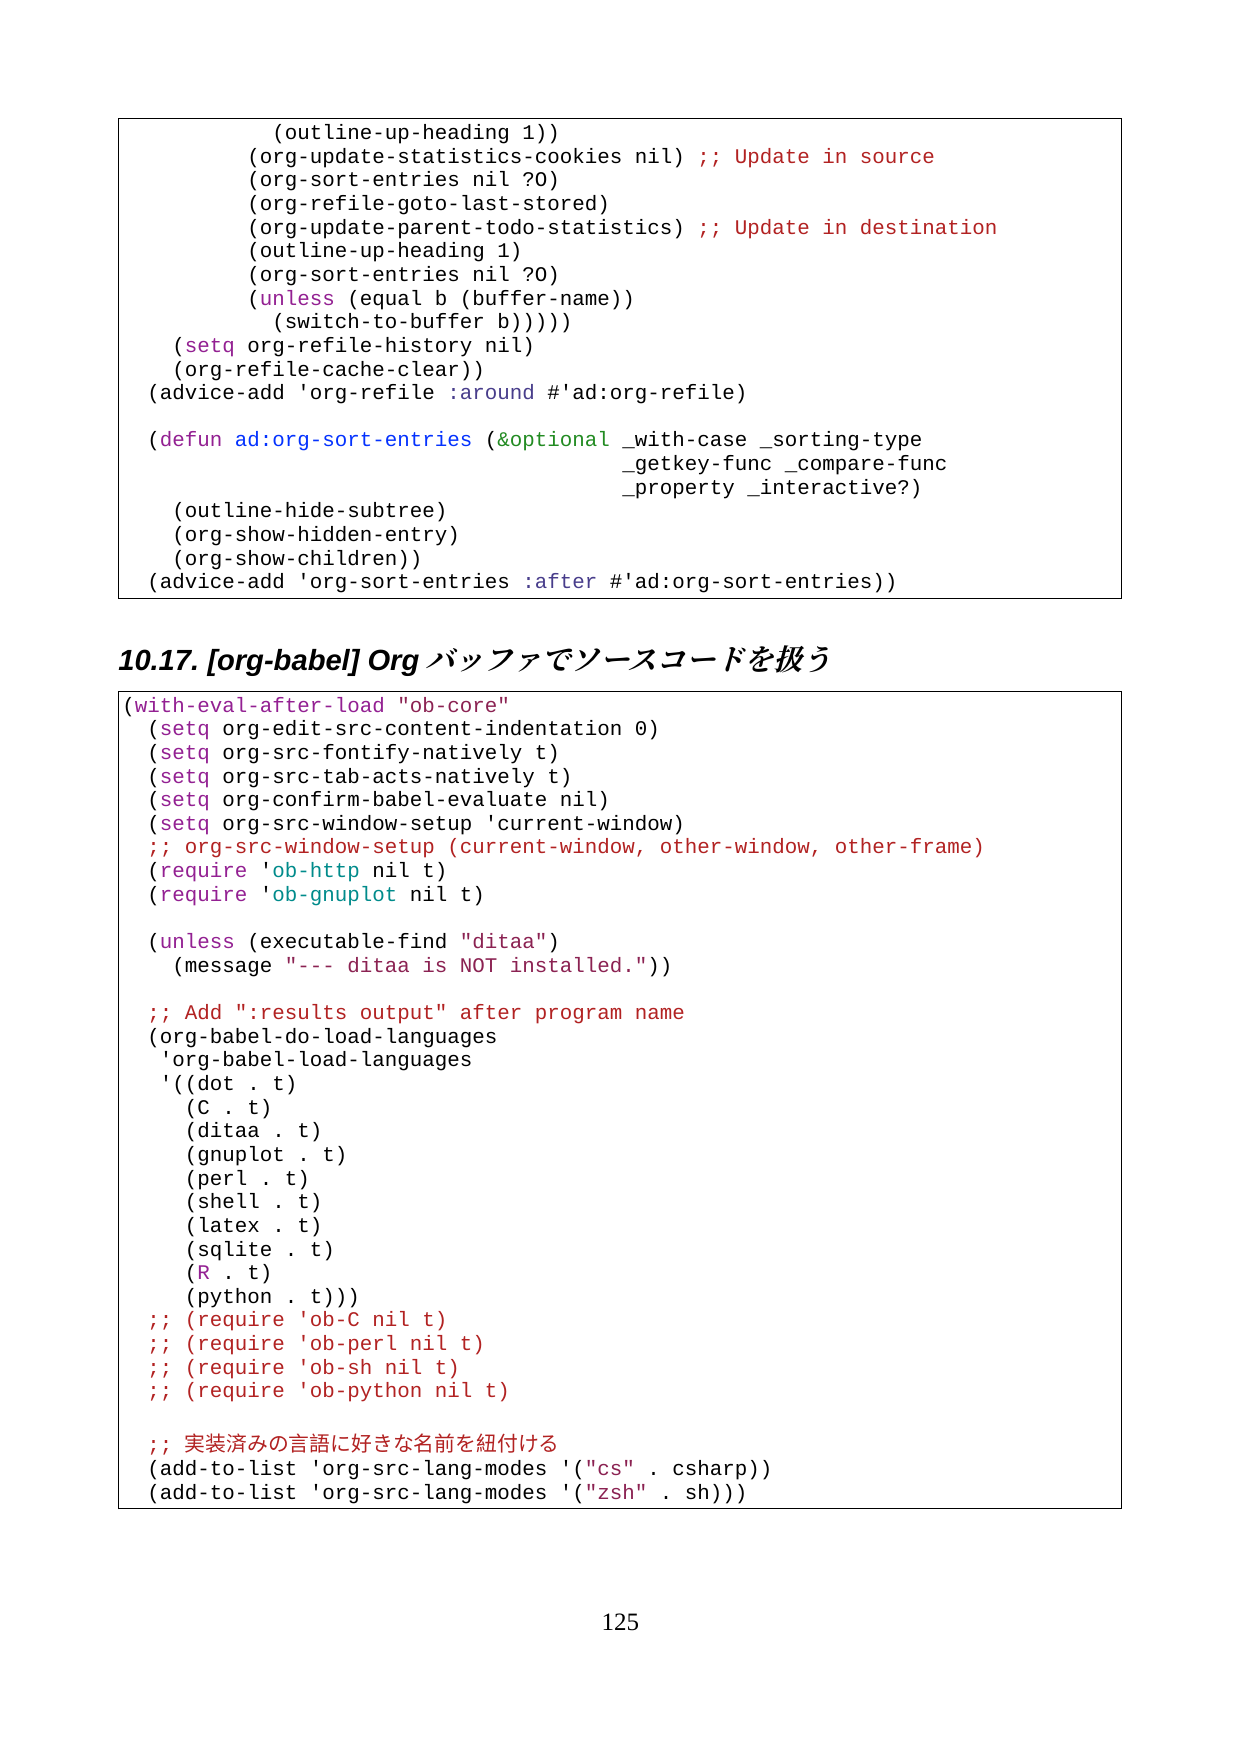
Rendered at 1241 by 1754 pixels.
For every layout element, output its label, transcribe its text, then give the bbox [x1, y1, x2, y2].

text ;; org-src-window-setup (current-window, other-window, other-frame) [119, 833, 1121, 856]
text (perl . t) [119, 1164, 1121, 1187]
text ;; (require 'ob-python nil t) [119, 1376, 1121, 1400]
text _getkey-func _compare-func [119, 449, 1121, 473]
text '((dot . t) [119, 1069, 1121, 1093]
text (require 'ob-http nil t) [119, 856, 1121, 880]
text (switch-to-buffer b))))) [119, 307, 1121, 331]
text (setq org-src-tab-acts-natively t) [119, 762, 1121, 785]
text ;; Add ":results output" after program name [119, 998, 1121, 1022]
text (outline-up-heading 1) [119, 236, 1121, 260]
text (gnuplot . t) [119, 1140, 1121, 1164]
text (setq org-confirm-babel-evaluate nil) [119, 785, 1121, 809]
text (with-eval-after-load "ob-core" [119, 692, 1121, 714]
text (add-to-list 'org-src-lang-modes '("zsh" . sh))) [119, 1478, 1121, 1508]
text (add-to-list 'org-src-lang-modes '("cs" . csharp)) [119, 1454, 1121, 1478]
text (R . t) [119, 1258, 1121, 1282]
text (sqlite . t) [119, 1234, 1121, 1258]
text (org-sort-entries nil ?O) [119, 260, 1121, 284]
text (org-update-statistics-cookies nil) ;; Update in source [119, 142, 1121, 165]
text (python . t))) [119, 1282, 1121, 1306]
text (shell . t) [119, 1187, 1121, 1211]
text ;; (require 'ob-C nil t) [119, 1306, 1121, 1329]
subtitle [org-babel] Orgバッファでソースコードを扱う [118, 636, 1122, 678]
text (org-show-hidden-entry) [119, 520, 1121, 544]
text (unless (executable-find "ditaa") [119, 927, 1121, 951]
text (outline-up-heading 1)) [119, 119, 1121, 142]
text (unless (equal b (buffer-name)) [119, 284, 1121, 307]
text (advice-add 'org-sort-entries :after #'ad:org-sort-entries)) [119, 567, 1121, 598]
text (outline-hide-subtree) [119, 496, 1121, 520]
text (require 'ob-gnuplot nil t) [119, 880, 1121, 903]
text (org-show-children)) [119, 544, 1121, 567]
text 'org-babel-load-languages [119, 1045, 1121, 1069]
text _property _interactive?) [119, 473, 1121, 496]
text (org-refile-goto-last-stored) [119, 189, 1121, 213]
text ;; (require 'ob-perl nil t) [119, 1329, 1121, 1353]
text (C . t) [119, 1093, 1121, 1116]
text (setq org-src-window-setup 'current-window) [119, 809, 1121, 833]
text (message "--- ditaa is NOT installed.")) [119, 951, 1121, 974]
text (org-babel-do-load-languages [119, 1022, 1121, 1045]
text ;; 実装済みの言語に好きな名前を紐付ける [119, 1424, 1121, 1454]
text (org-update-parent-todo-statistics) ;; Update in destination [119, 213, 1121, 236]
text (org-sort-entries nil ?O) [119, 165, 1121, 189]
text (defun ad:org-sort-entries (&optional _with-case _sorting-type [119, 426, 1121, 449]
text (advice-add 'org-refile :around #'ad:org-refile) [119, 378, 1121, 402]
text (org-refile-cache-clear)) [119, 354, 1121, 378]
text (setq org-refile-history nil) [119, 331, 1121, 354]
text (setq org-edit-src-content-indentation 0) [119, 714, 1121, 738]
text (setq org-src-fontify-natively t) [119, 738, 1121, 762]
text (latex . t) [119, 1211, 1121, 1234]
text ;; (require 'ob-sh nil t) [119, 1353, 1121, 1376]
text (ditaa . t) [119, 1116, 1121, 1140]
